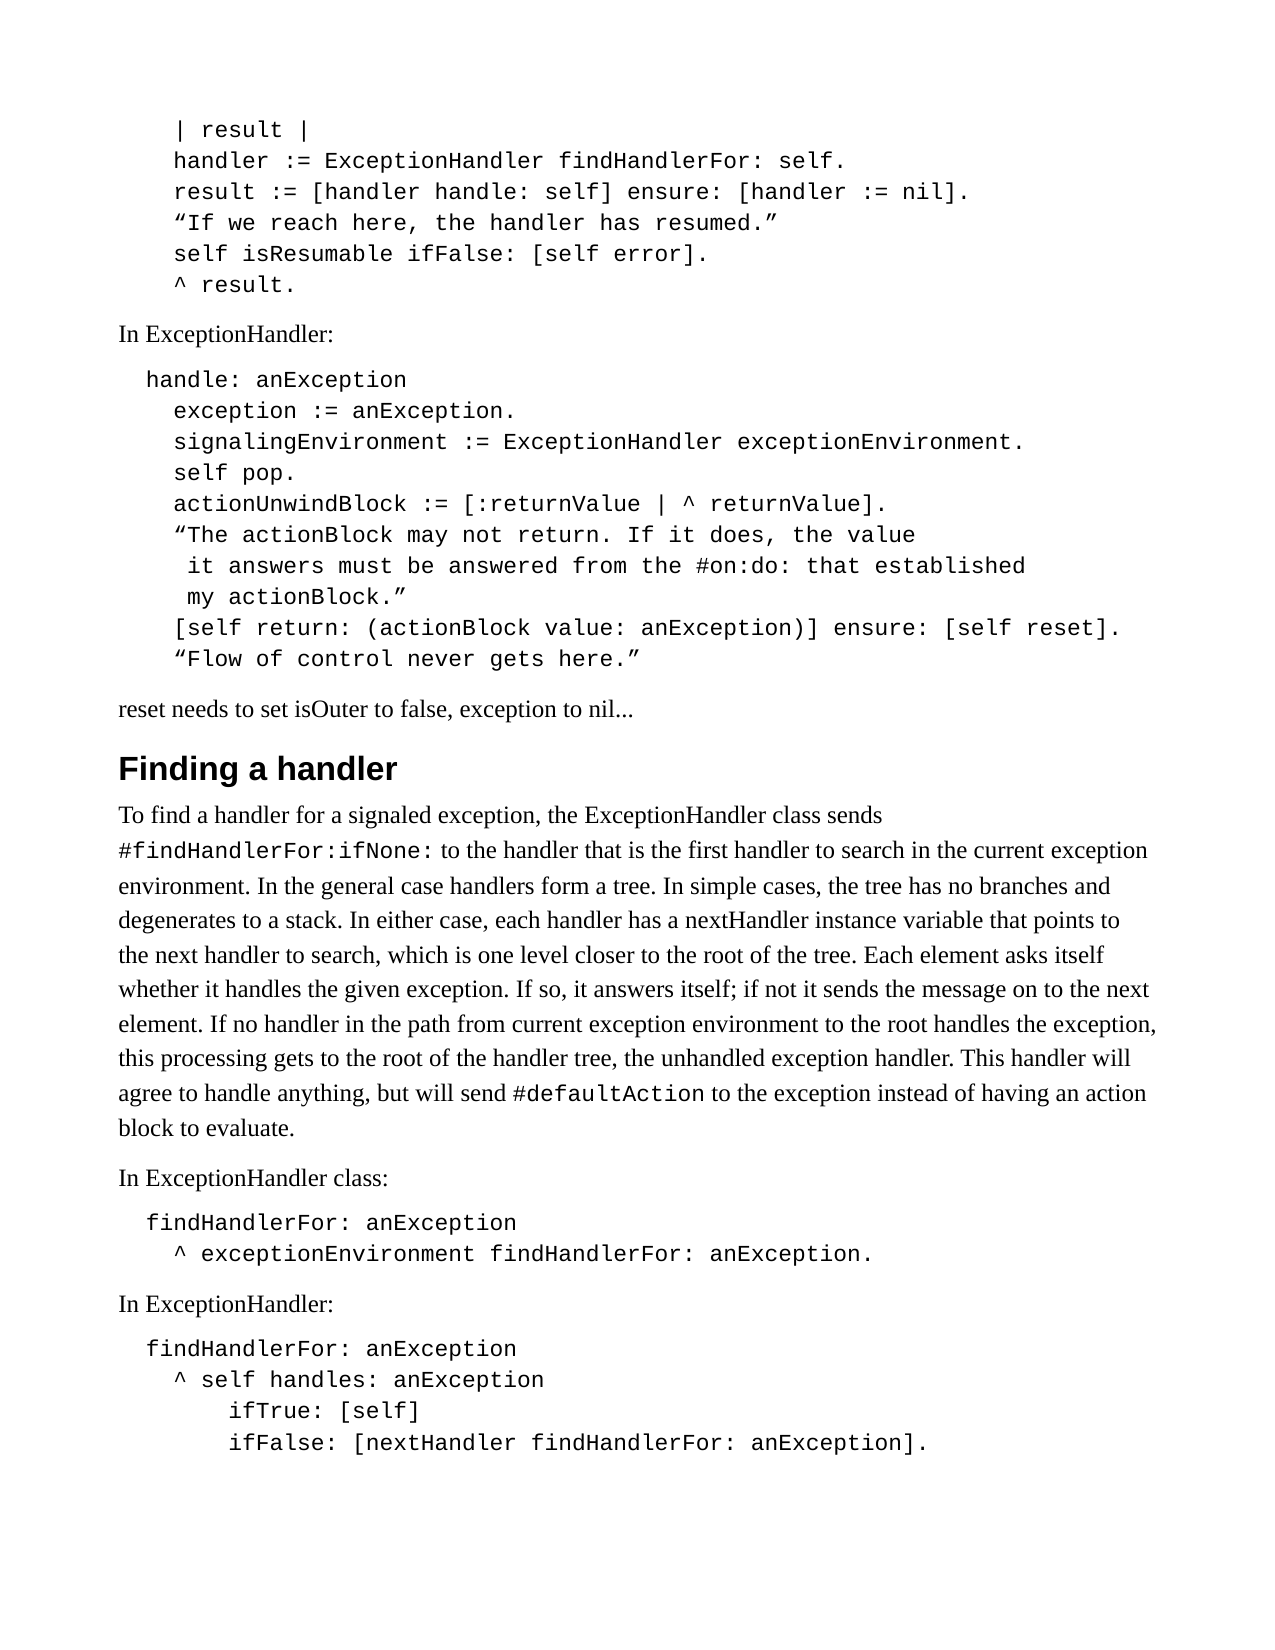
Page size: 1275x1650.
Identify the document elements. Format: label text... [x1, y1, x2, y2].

text reset needs to set isOuter to false, exception to nil... [118, 694, 1157, 723]
text result := [handler handle: self] ensure: [handler := nil]. [118, 180, 1157, 206]
text “If we reach here, the handler has resumed.” [118, 211, 1157, 237]
text findHandlerFor: anException [118, 1338, 1157, 1364]
text my actionBlock.” [118, 586, 1157, 612]
text exception := anException. [118, 399, 1157, 425]
text [self return: (actionBlock value: anException)] ensure: [self reset]. [118, 617, 1157, 643]
text findHandlerFor: anException [118, 1212, 1157, 1238]
text handler := ExceptionHandler findHandlerFor: self. [118, 149, 1157, 175]
text In ExceptionHandler class: [118, 1163, 1157, 1191]
text To find a handler for a signaled exception, the ExceptionHandler class sends #findHandlerFor:ifNone: to the handler that is the first handler to search in the current exception environment. In the general case handlers form a tree. In simple cases, the tree has no branches and degenerates to a stack. In either case, each handler has a nextHandler instance variable that points to the next handler to search, which is one level closer to the root of the tree. Each element asks itself whether it handles the given exception. If so, it answers itself; if not it sends the message on to the next element. If no handler in the path from current exception environment to the root handles the exception, this processing gets to the root of the handler tree, the unhandled exception handler. This handler will agree to handle anything, but will send #defaultAction to the exception instead of having an action block to evaluate. [118, 800, 1157, 1142]
text In ExceptionHandler: [118, 319, 1157, 348]
text it answers must be answered from the #on:do: that established [118, 555, 1157, 581]
text ifTrue: [self] [118, 1400, 1157, 1426]
text ^ self handles: anException [118, 1369, 1157, 1395]
text ifFalse: [nextHandler findHandlerFor: anException]. [118, 1431, 1157, 1457]
text ^ result. [118, 273, 1157, 299]
text self isResumable ifFalse: [self error]. [118, 242, 1157, 268]
text signalingEnvironment := ExceptionHandler exceptionEnvironment. [118, 431, 1157, 456]
text handle: anException [118, 368, 1157, 394]
text “Flow of control never gets here.” [118, 648, 1157, 674]
text In ExceptionHandler: [118, 1289, 1157, 1317]
text ^ exceptionEnvironment findHandlerFor: anException. [118, 1243, 1157, 1269]
text self pop. [118, 462, 1157, 487]
subtitle Finding a handler [118, 749, 1157, 788]
text | result | [118, 118, 1157, 144]
text “The actionBlock may not return. If it does, the value [118, 524, 1157, 549]
text actionUnwindBlock := [:returnValue | ^ returnValue]. [118, 493, 1157, 518]
